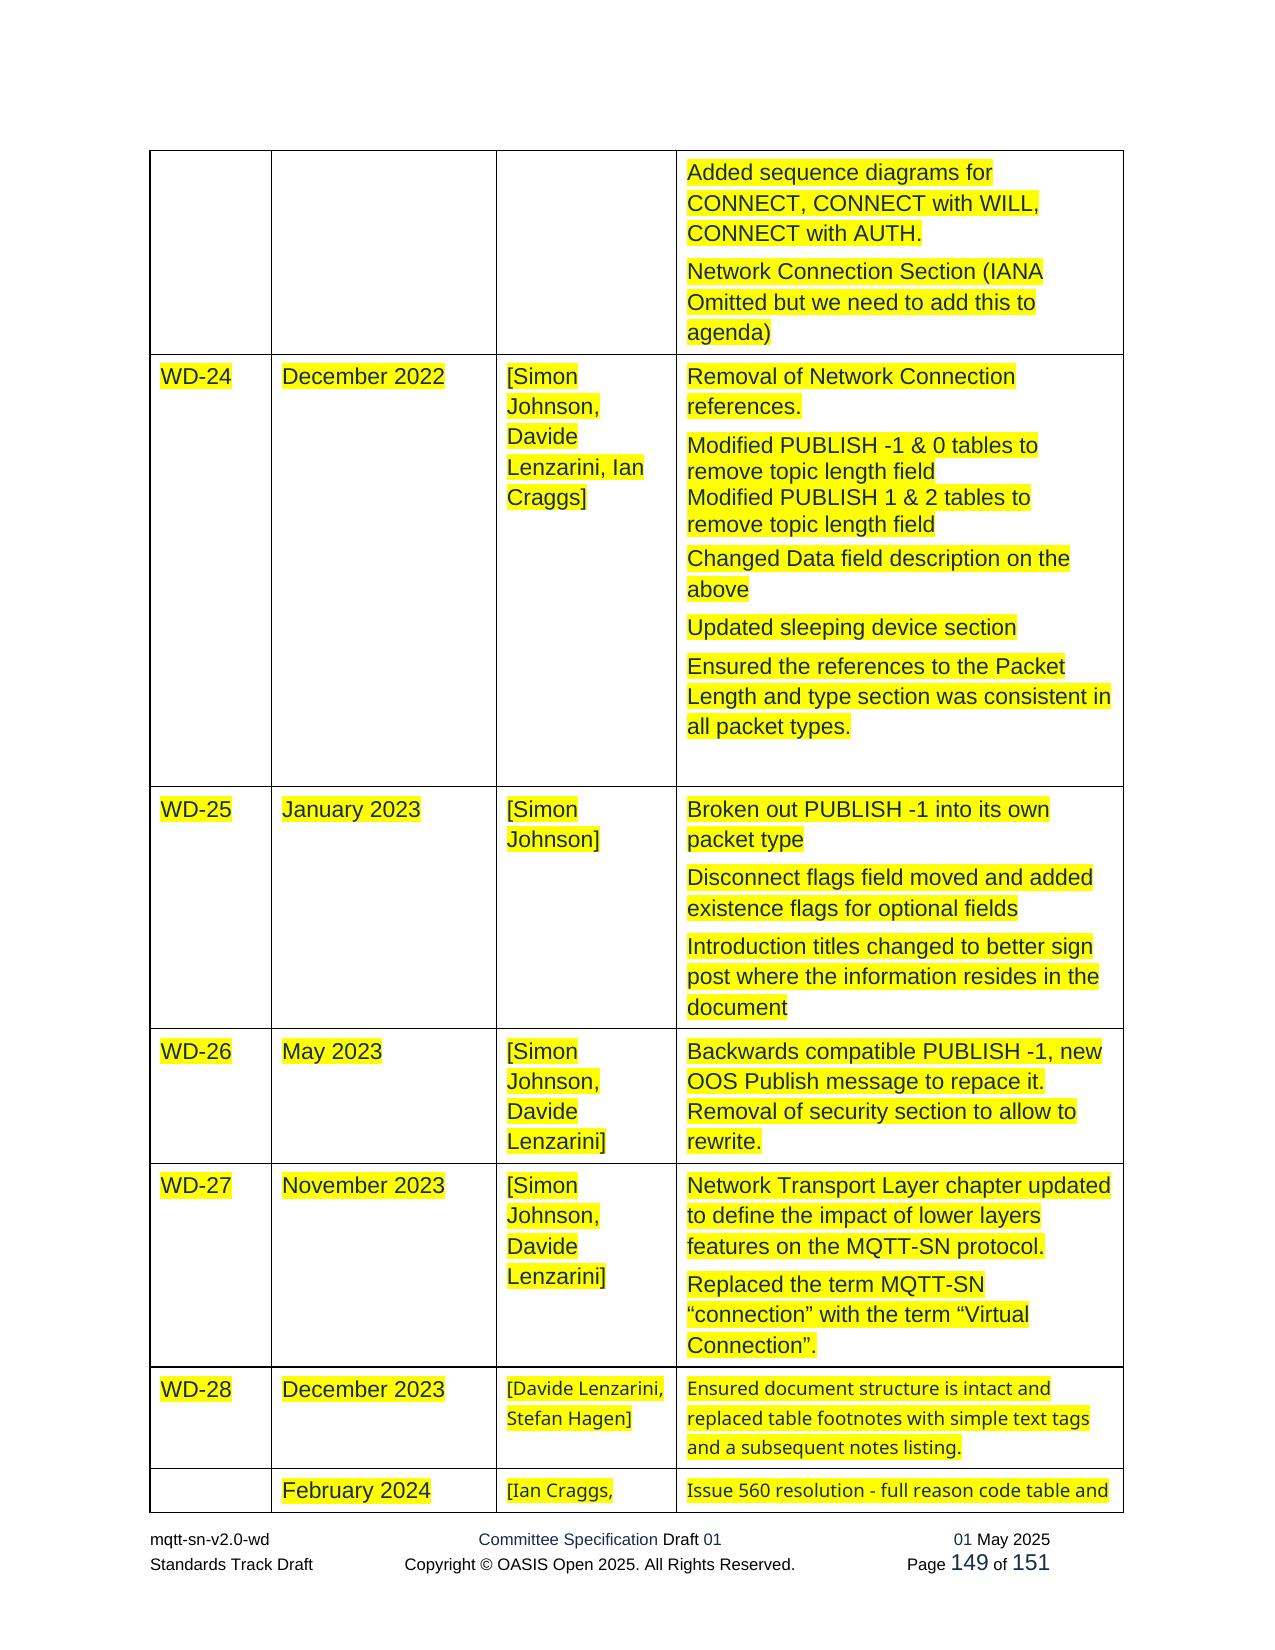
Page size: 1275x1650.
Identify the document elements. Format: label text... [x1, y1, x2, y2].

table_cell Broken out PUBLISH -1 into its own packet type Disconnect flags field moved and added existence flags for optional fields Introduction titles changed to better sign post where the information resides in the document [677, 787, 1123, 1028]
table_cell [497, 151, 676, 353]
table_cell December 2023 [272, 1368, 496, 1468]
table_cell Issue 560 resolution - full reason code table and [677, 1469, 1123, 1512]
table_cell WD-26 [151, 1029, 271, 1163]
table_cell Ensured document structure is intact and replaced table footnotes with simple text tags and a subsequent notes listing. [677, 1368, 1123, 1468]
table_cell [151, 1469, 271, 1512]
table_cell [Simon Johnson, Davide Lenzarini] [497, 1164, 676, 1366]
table_cell [272, 151, 496, 353]
table_cell February 2024 [272, 1469, 496, 1512]
table_cell WD-24 [151, 355, 271, 786]
table_cell [151, 151, 271, 353]
table_cell January 2023 [272, 787, 496, 1028]
table_cell WD-25 [151, 787, 271, 1028]
table_cell [Simon Johnson] [497, 787, 676, 1028]
table_cell [Simon Johnson, Davide Lenzarini] [497, 1029, 676, 1163]
table_cell WD-28 [151, 1368, 271, 1468]
table_cell [Davide Lenzarini, Stefan Hagen] [497, 1368, 676, 1468]
table_cell December 2022 [272, 355, 496, 786]
table_cell WD-27 [151, 1164, 271, 1366]
table_cell [Simon Johnson, Davide Lenzarini, Ian Craggs] [497, 355, 676, 786]
table_cell [Ian Craggs, [497, 1469, 676, 1512]
table_cell Added sequence diagrams for CONNECT, CONNECT with WILL, CONNECT with AUTH. Network Connection Section (IANA Omitted but we need to add this to agenda) [677, 151, 1123, 353]
table_cell Removal of Network Connection references. Modified PUBLISH -1 & 0 tables to remove topic length field Modified PUBLISH 1 & 2 tables to remove topic length field Changed Data field description on the above Updated sleeping device section Ensured the references to the Packet Length and type section was consistent in all packet types. [677, 355, 1123, 786]
table_cell Backwards compatible PUBLISH -1, new OOS Publish message to repace it. Removal of security section to allow to rewrite. [677, 1029, 1123, 1163]
table_cell November 2023 [272, 1164, 496, 1366]
table_cell May 2023 [272, 1029, 496, 1163]
table_cell Network Transport Layer chapter updated to define the impact of lower layers features on the MQTT-SN protocol. Replaced the term MQTT-SN “connection” with the term “Virtual Connection”. [677, 1164, 1123, 1366]
